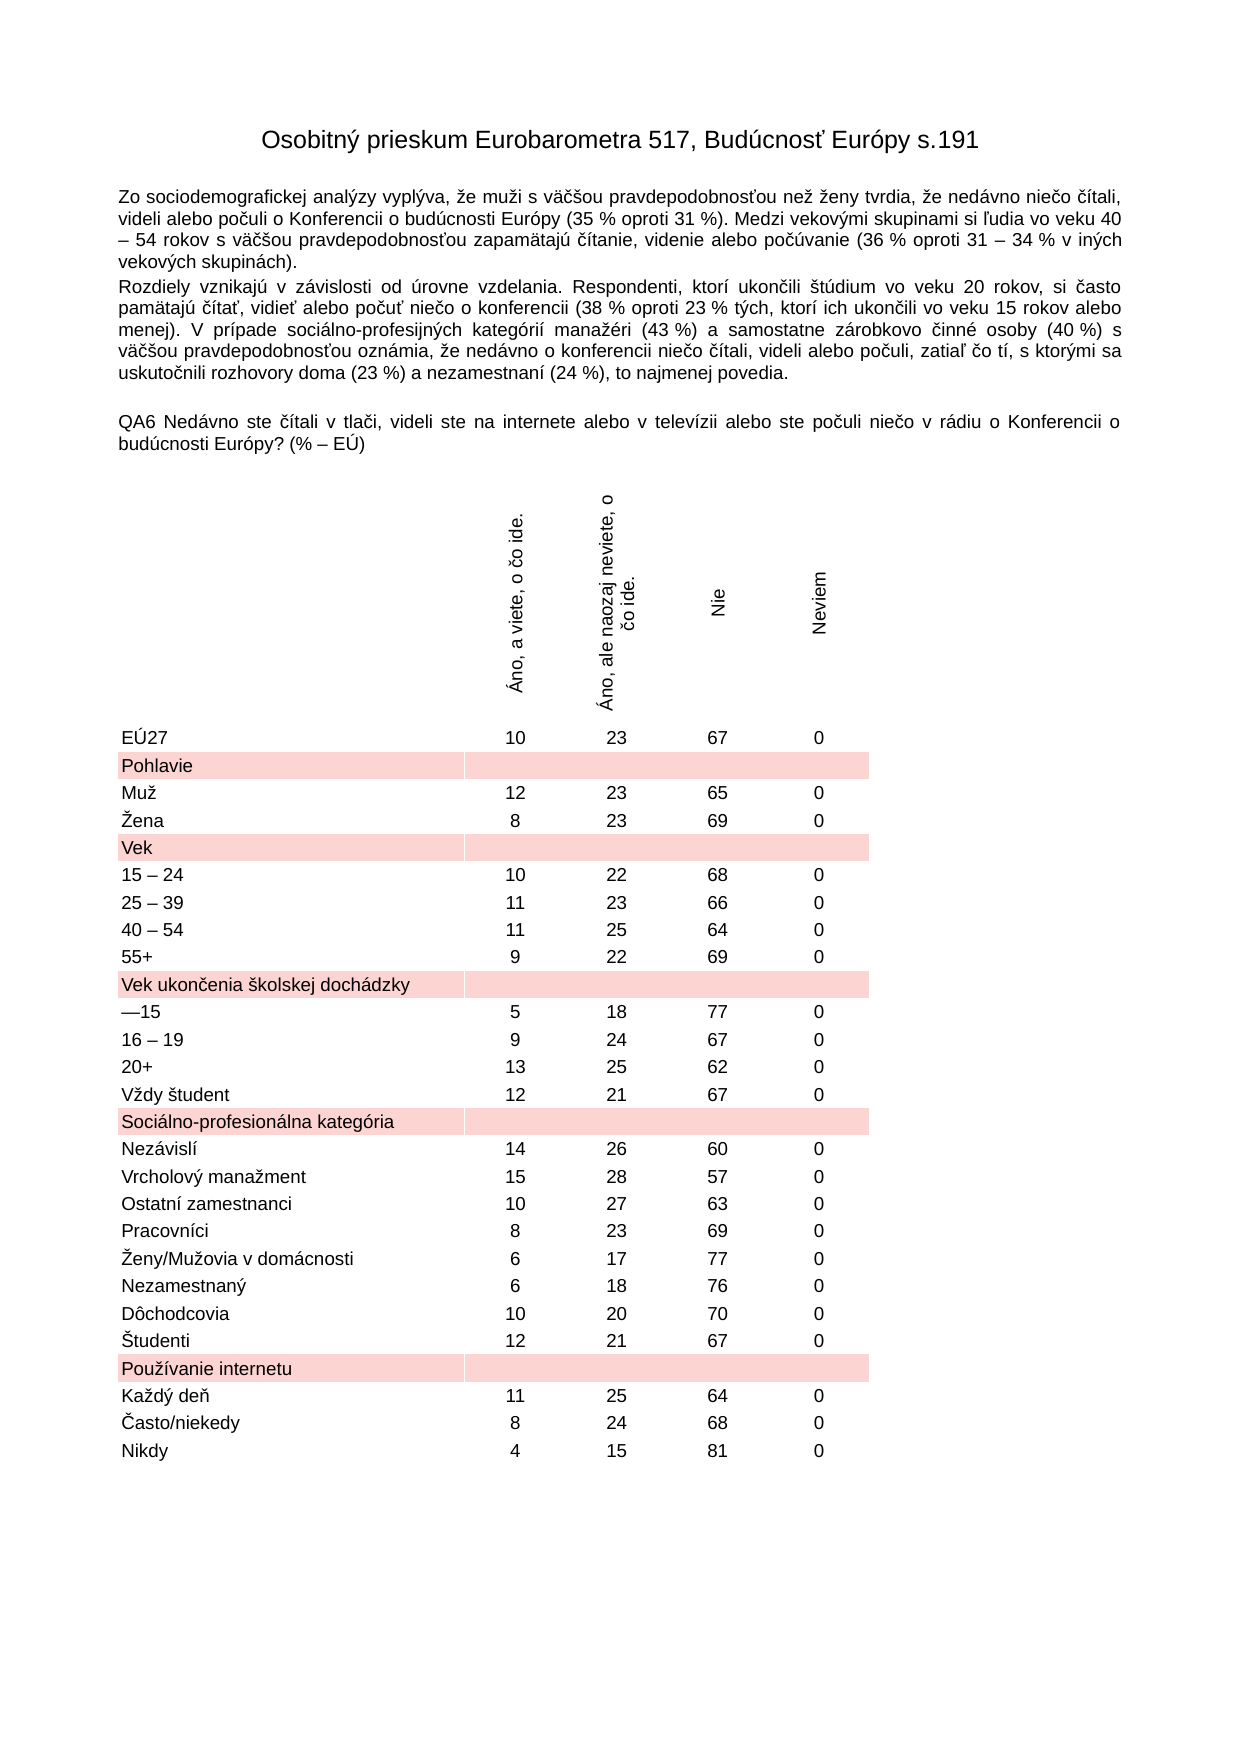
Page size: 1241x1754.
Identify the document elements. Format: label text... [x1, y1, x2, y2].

table_cell Pohlavie [118, 752, 464, 779]
table_cell 11 [465, 916, 566, 943]
table_cell Žena [118, 806, 464, 834]
table_cell 67 [667, 1080, 768, 1108]
table_cell 0 [768, 1190, 869, 1217]
table_cell 25 – 39 [118, 889, 464, 916]
table_cell [465, 1108, 566, 1135]
table_cell Sociálno-profesionálna kategória [118, 1108, 464, 1135]
table_cell 8 [465, 1409, 566, 1437]
table_cell Vždy študent [118, 1080, 464, 1108]
table_cell 10 [465, 861, 566, 889]
table_cell Často/niekedy [118, 1409, 464, 1437]
table_cell 81 [667, 1437, 768, 1464]
table_cell 0 [768, 779, 869, 806]
table_cell 11 [465, 1382, 566, 1409]
table_cell 77 [667, 998, 768, 1026]
table_cell [566, 1108, 667, 1135]
table_cell 20 [566, 1300, 667, 1327]
table_cell 68 [667, 1409, 768, 1437]
table_cell 10 [465, 1190, 566, 1217]
table_cell Každý deň [118, 1382, 464, 1409]
text QA6 Nedávno ste čítali v tlači, videli ste na internete alebo v televízii alebo ste počuli niečo v rádiu o Konferencii o budúcnosti Európy? (% – EÚ) [118, 411, 1122, 454]
table_cell [667, 1354, 768, 1382]
table_cell 4 [465, 1437, 566, 1464]
table_cell 5 [465, 998, 566, 1026]
table_cell 21 [566, 1080, 667, 1108]
table_cell 24 [566, 1409, 667, 1437]
table_cell 0 [768, 1245, 869, 1272]
table_cell 10 [465, 1300, 566, 1327]
table_cell 67 [667, 1026, 768, 1053]
table_cell Vek [118, 834, 464, 861]
table_cell 20+ [118, 1053, 464, 1080]
table_cell EÚ27 [118, 724, 464, 752]
table_cell 0 [768, 998, 869, 1026]
table_cell Ženy/Mužovia v domácnosti [118, 1245, 464, 1272]
table_cell 55+ [118, 944, 464, 971]
table_cell [667, 752, 768, 779]
table_cell 23 [566, 889, 667, 916]
table_cell Ostatní zamestnanci [118, 1190, 464, 1217]
table_cell 0 [768, 1272, 869, 1299]
table_cell 24 [566, 1026, 667, 1053]
table_cell 23 [566, 1218, 667, 1245]
table_cell Nikdy [118, 1437, 464, 1464]
table_cell Vrcholový manažment [118, 1163, 464, 1190]
table_cell 15 [566, 1437, 667, 1464]
table_cell 64 [667, 1382, 768, 1409]
table_cell 16 – 19 [118, 1026, 464, 1053]
table_cell 25 [566, 1053, 667, 1080]
table_cell 0 [768, 1300, 869, 1327]
table_cell 22 [566, 861, 667, 889]
table_cell 69 [667, 944, 768, 971]
table_cell 67 [667, 1327, 768, 1354]
table_header Áno, a viete, o čo ide. [465, 483, 566, 724]
table_cell 8 [465, 806, 566, 834]
table_cell 22 [566, 944, 667, 971]
table_cell 17 [566, 1245, 667, 1272]
table_cell 25 [566, 916, 667, 943]
table_cell 23 [566, 724, 667, 752]
table_cell 0 [768, 1163, 869, 1190]
table_cell 0 [768, 916, 869, 943]
table_cell Nezamestnaný [118, 1272, 464, 1299]
table_cell Vek ukončenia školskej dochádzky [118, 971, 464, 998]
table_cell 12 [465, 1327, 566, 1354]
table_cell 25 [566, 1382, 667, 1409]
table_cell 0 [768, 1026, 869, 1053]
table_cell Používanie internetu [118, 1354, 464, 1382]
table_cell [566, 834, 667, 861]
table_cell [465, 971, 566, 998]
table_cell 0 [768, 724, 869, 752]
table_cell [768, 834, 869, 861]
table_cell 12 [465, 779, 566, 806]
table_cell 15 [465, 1163, 566, 1190]
table_cell 69 [667, 806, 768, 834]
table_cell 60 [667, 1135, 768, 1163]
table_cell [768, 1108, 869, 1135]
table_cell 18 [566, 998, 667, 1026]
table_cell Študenti [118, 1327, 464, 1354]
text Zo sociodemografickej analýzy vyplýva, že muži s väčšou pravdepodobnosťou než ženy tvrdia, že nedávno niečo čítali, videli alebo počuli o Konferencii o budúcnosti Európy (35 % oproti 31 %). Medzi vekovými skupinami si ľudia vo veku 40 – 54 rokov s väčšou pravdepodobnosťou zapamätajú čítanie, videnie alebo počúvanie (36 % oproti 31 – 34 % v iných vekových skupinách). [118, 186, 1122, 272]
table_cell [465, 1354, 566, 1382]
table_cell 11 [465, 889, 566, 916]
table_cell 21 [566, 1327, 667, 1354]
table_cell 28 [566, 1163, 667, 1190]
table_cell 0 [768, 1327, 869, 1354]
table_cell 0 [768, 944, 869, 971]
table_cell 0 [768, 1080, 869, 1108]
table_cell 0 [768, 1382, 869, 1409]
text Rozdiely vznikajú v závislosti od úrovne vzdelania. Respondenti, ktorí ukončili štúdium vo veku 20 rokov, si často pamätajú čítať, vidieť alebo počuť niečo o konferencii (38 % oproti 23 % tých, ktorí ich ukončili vo veku 15 rokov alebo menej). V prípade sociálno-profesijných kategórií manažéri (43 %) a samostatne zárobkovo činné osoby (40 %) s väčšou pravdepodobnosťou oznámia, že nedávno o konferencii niečo čítali, videli alebo počuli, zatiaľ čo tí, s ktorými sa uskutočnili rozhovory doma (23 %) a nezamestnaní (24 %), to najmenej povedia. [118, 276, 1122, 383]
table_cell 66 [667, 889, 768, 916]
table_header Áno, ale naozaj neviete, o čo ide. [566, 483, 667, 724]
table_cell 0 [768, 806, 869, 834]
table_cell [667, 1108, 768, 1135]
table_cell —15 [118, 998, 464, 1026]
table_header Nie [667, 483, 768, 724]
table_header Neviem [768, 483, 869, 724]
table_cell [566, 971, 667, 998]
table_cell [566, 752, 667, 779]
table_cell 77 [667, 1245, 768, 1272]
table_cell 65 [667, 779, 768, 806]
table_cell 0 [768, 1437, 869, 1464]
table_cell 14 [465, 1135, 566, 1163]
table_cell Dôchodcovia [118, 1300, 464, 1327]
table_cell [667, 971, 768, 998]
table_cell 0 [768, 889, 869, 916]
table_cell 6 [465, 1245, 566, 1272]
table_cell 0 [768, 861, 869, 889]
table_cell [768, 1354, 869, 1382]
table_cell 27 [566, 1190, 667, 1217]
table_cell 13 [465, 1053, 566, 1080]
table_cell 0 [768, 1409, 869, 1437]
table_header [118, 483, 464, 724]
table_cell 69 [667, 1218, 768, 1245]
table_cell 62 [667, 1053, 768, 1080]
table_cell [768, 752, 869, 779]
table_cell 68 [667, 861, 768, 889]
table_cell [465, 752, 566, 779]
table_cell [768, 971, 869, 998]
table_cell 64 [667, 916, 768, 943]
table_cell 15 – 24 [118, 861, 464, 889]
table_cell 70 [667, 1300, 768, 1327]
table_cell [566, 1354, 667, 1382]
table_cell 10 [465, 724, 566, 752]
table_cell 18 [566, 1272, 667, 1299]
table_cell [465, 834, 566, 861]
table_cell 12 [465, 1080, 566, 1108]
table_cell 9 [465, 1026, 566, 1053]
table_cell 26 [566, 1135, 667, 1163]
table_cell Muž [118, 779, 464, 806]
table_cell 67 [667, 724, 768, 752]
table_cell Pracovníci [118, 1218, 464, 1245]
table_cell 0 [768, 1053, 869, 1080]
table_cell 63 [667, 1190, 768, 1217]
table_cell 23 [566, 779, 667, 806]
table_cell 0 [768, 1218, 869, 1245]
table_cell Nezávislí [118, 1135, 464, 1163]
table_cell 8 [465, 1218, 566, 1245]
table_cell 0 [768, 1135, 869, 1163]
table_cell 57 [667, 1163, 768, 1190]
table_cell 9 [465, 944, 566, 971]
table_cell 76 [667, 1272, 768, 1299]
table_cell 23 [566, 806, 667, 834]
table_cell 6 [465, 1272, 566, 1299]
table_cell 40 – 54 [118, 916, 464, 943]
table_cell [667, 834, 768, 861]
